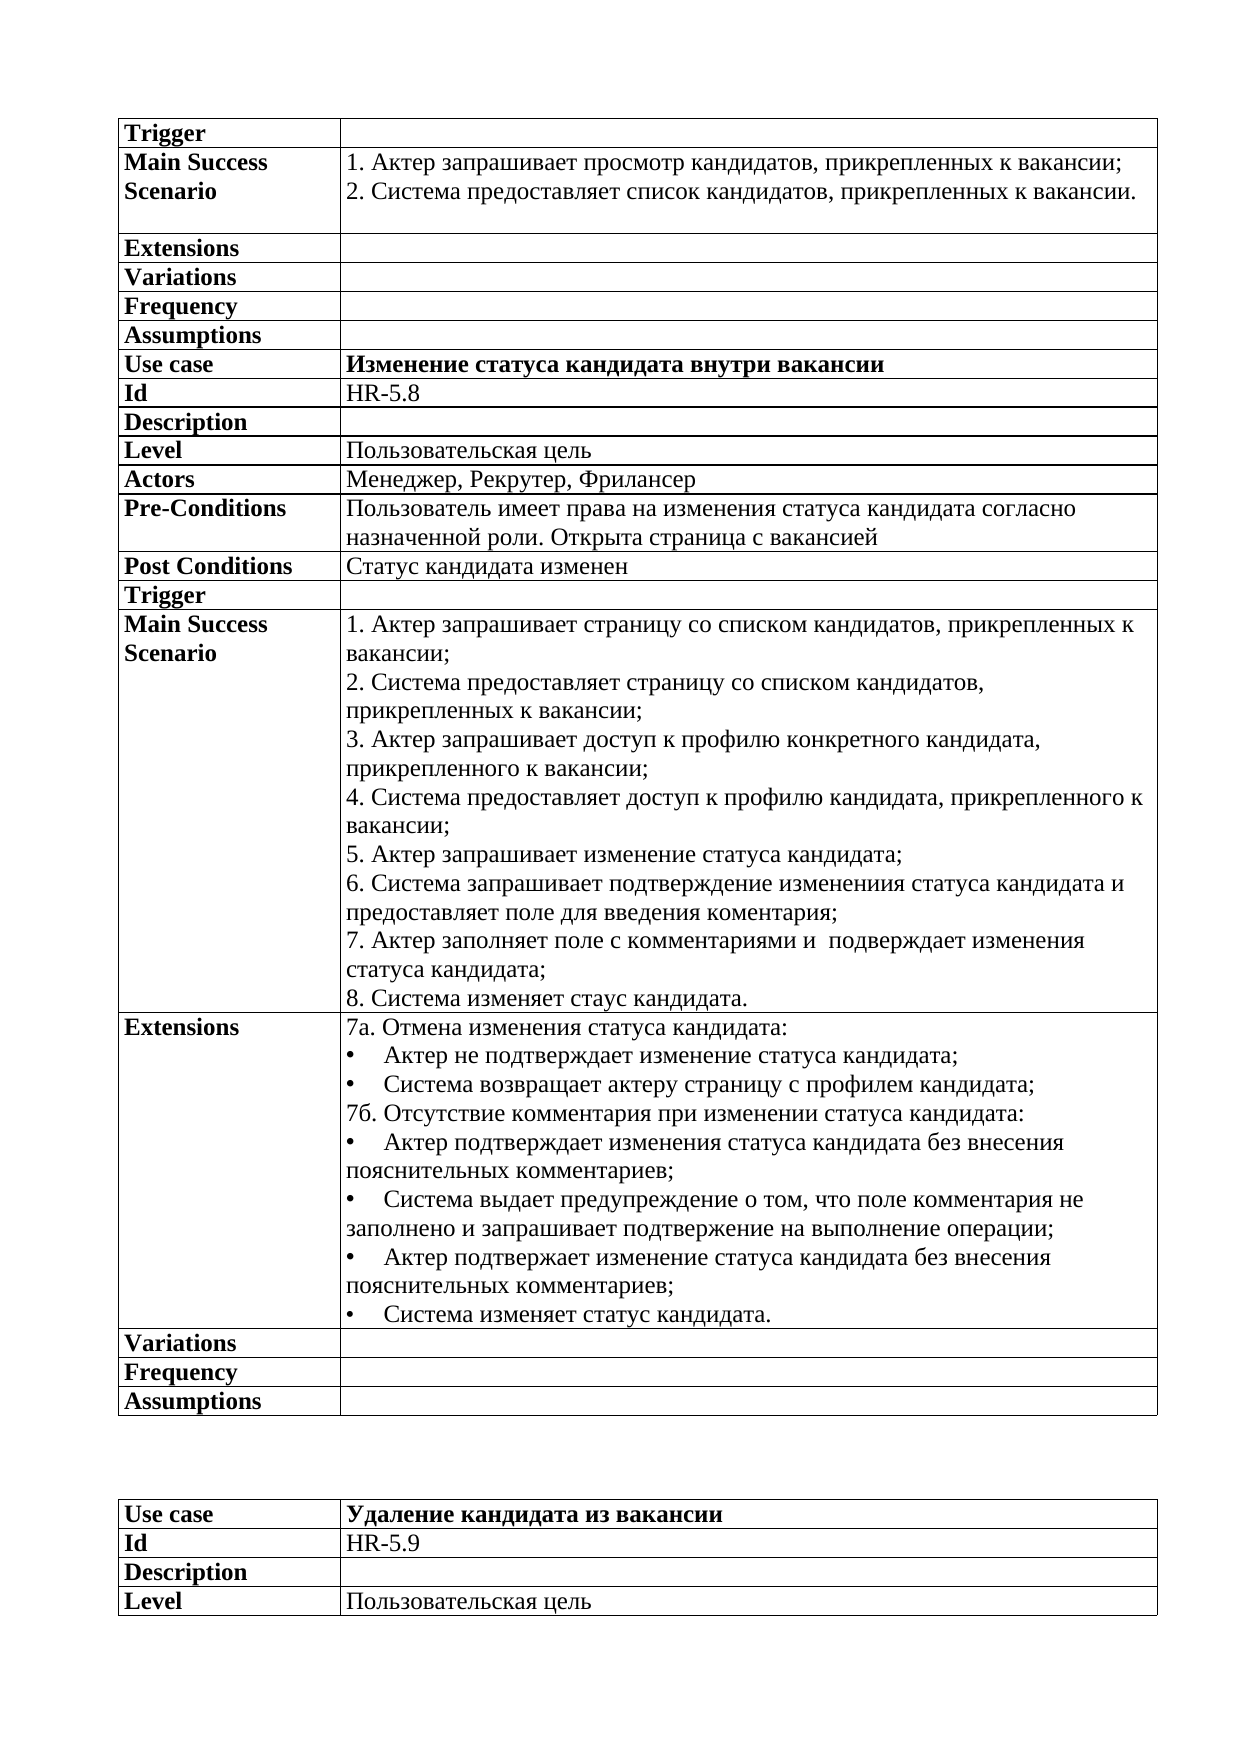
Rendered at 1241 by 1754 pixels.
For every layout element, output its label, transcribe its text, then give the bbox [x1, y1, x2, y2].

table_cell Id [119, 1529, 340, 1557]
table_cell Variations [119, 1329, 340, 1357]
table_cell Пользовательская цель [341, 437, 1157, 464]
table_cell Пользователь имеет права на изменения статуса кандидата согласно назначенной роли. Открыта страница с вакансией [341, 495, 1157, 551]
table_cell 1. Актер запрашивает страницу со списком кандидатов, прикрепленных к вакансии; 2. Система предоставляет страницу со списком кандидатов, прикрепленных к вакансии; 3. Актер запрашивает доступ к профилю конкретного кандидата, прикрепленного к вакансии; 4. Система предоставляет доступ к профилю кандидата, прикрепленного к вакансии; 5. Актер запрашивает изменение статуса кандидата; 6. Система запрашивает подтверждение изменениия статуса кандидата и предоставляет поле для введения коментария; 7. Актер заполняет поле с комментариями и подверждает изменения статуса кандидата; 8. Система изменяет стаус кандидата. [341, 610, 1157, 1012]
table_cell Description [119, 408, 340, 435]
table_cell НR-5.8 [341, 379, 1157, 406]
table_cell Use case [119, 350, 340, 378]
table_cell Pre-Conditions [119, 495, 340, 551]
table_cell [341, 119, 1157, 147]
table_header Use case [119, 1500, 340, 1528]
table_cell Main Success Scenario [119, 610, 340, 1012]
table_cell Post Conditions [119, 552, 340, 580]
table_cell [341, 292, 1157, 320]
table_cell [341, 1387, 1157, 1415]
table_cell Extensions [119, 1013, 340, 1328]
table_cell Trigger [119, 581, 340, 609]
table_cell Variations [119, 263, 340, 291]
table_cell [341, 1558, 1157, 1586]
table_cell [341, 1329, 1157, 1357]
table_cell Actors [119, 466, 340, 493]
table_cell [341, 263, 1157, 291]
table_cell Trigger [119, 119, 340, 147]
table_cell Статус кандидата изменен [341, 552, 1157, 580]
table_cell Менеджер, Рекрутер, Фрилансер [341, 466, 1157, 493]
table_cell Изменение статуса кандидата внутри вакансии [341, 350, 1157, 378]
table_cell [341, 408, 1157, 435]
table_cell 7а. Отмена изменения статуса кандидата: Актер не подтверждает изменение статуса кандидата; Система возвращает актеру страницу с профилем кандидата; 7б. Отсутствие комментария при изменении статуса кандидата: Актер подтверждает изменения статуса кандидата без внесения пояснительных комментариев; Система выдает предупреждение о том, что поле комментария не заполнено и запрашивает подтвержение на выполнение операции; Актер подтвержает изменение статуса кандидата без внесения пояснительных комментариев; Система изменяет статус кандидата. [341, 1013, 1157, 1328]
table_cell 1. Актер запрашивает просмотр кандидатов, прикрепленных к вакансии; 2. Система предоставляет список кандидатов, прикрепленных к вакансии. [341, 148, 1157, 233]
table_header Удаление кандидата из вакансии [341, 1500, 1157, 1528]
table_cell Main Success Scenario [119, 148, 340, 233]
table_cell [341, 234, 1157, 262]
table_cell Пользовательская цель [341, 1587, 1157, 1615]
table_cell [341, 581, 1157, 609]
table_cell Level [119, 1587, 340, 1615]
table_cell Frequency [119, 1358, 340, 1386]
table_cell Assumptions [119, 321, 340, 349]
table_cell Level [119, 437, 340, 464]
table_cell НR-5.9 [341, 1529, 1157, 1557]
table_cell Frequency [119, 292, 340, 320]
table_cell [341, 321, 1157, 349]
table_cell Id [119, 379, 340, 406]
table_cell [341, 1358, 1157, 1386]
table_cell Extensions [119, 234, 340, 262]
table_cell Assumptions [119, 1387, 340, 1415]
table_cell Description [119, 1558, 340, 1586]
